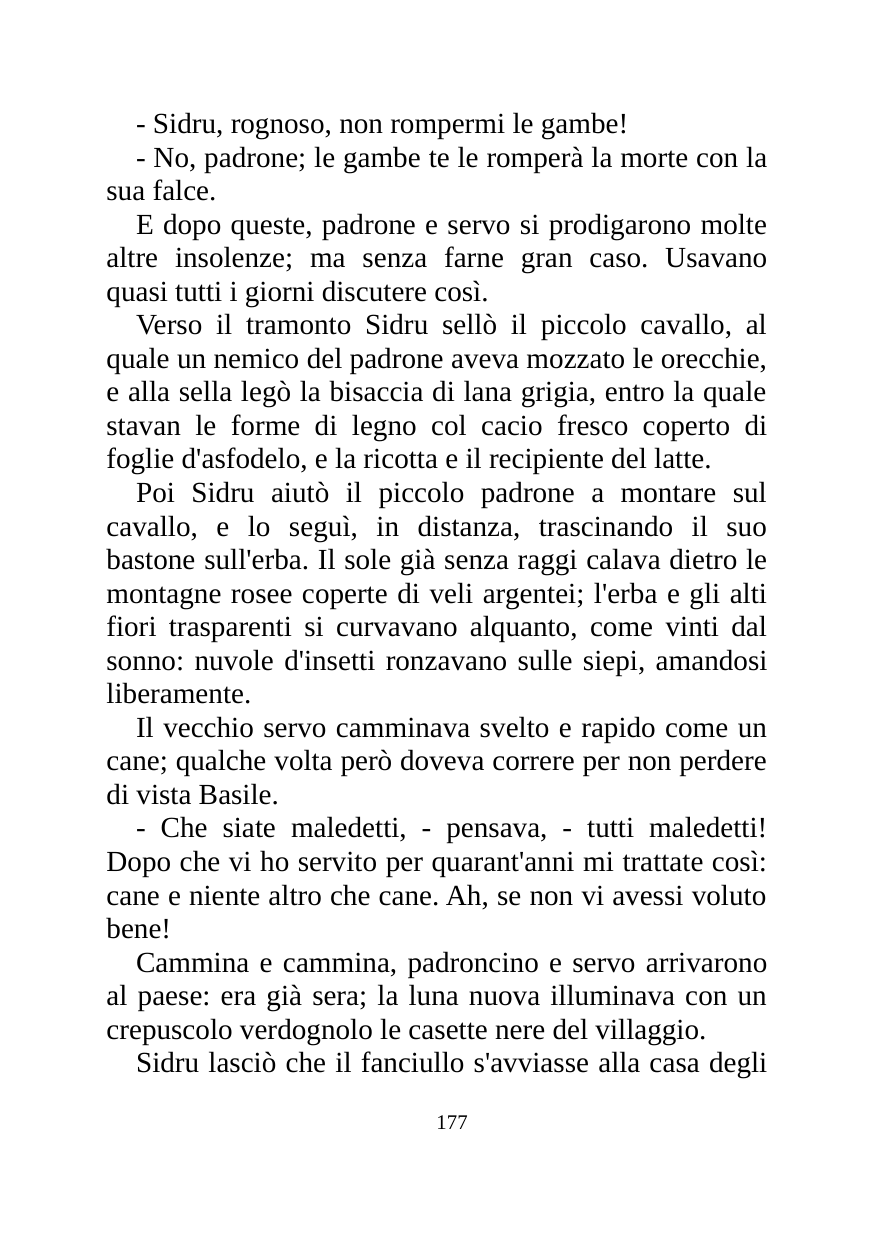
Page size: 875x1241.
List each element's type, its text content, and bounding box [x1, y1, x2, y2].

text Verso il tramonto Sidru sellò il piccolo cavallo, al quale un nemico del padrone aveva mozzato le orecchie, e alla sella legò la bisaccia di lana grigia, entro la quale stavan le forme di legno col cacio fresco coperto di foglie d'asfodelo, e la ricotta e il recipiente del latte. [106, 307, 768, 475]
text Poi Sidru aiutò il piccolo padrone a montare sul cavallo, e lo seguì, in distanza, trascinando il suo bastone sull'erba. Il sole già senza raggi calava dietro le montagne rosee coperte di veli argentei; l'erba e gli alti fiori trasparenti si curvavano alquanto, come vinti dal sonno: nuvole d'insetti ronzavano sulle siepi, amandosi liberamente. [106, 475, 768, 710]
text E dopo queste, padrone e servo si prodigarono molte altre insolenze; ma senza farne gran caso. Usavano quasi tutti i giorni discutere così. [106, 207, 768, 307]
text - Sidru, rognoso, non rompermi le gambe! [106, 106, 768, 140]
text Cammina e cammina, padroncino e servo arrivarono al paese: era già sera; la luna nuova illuminava con un crepuscolo verdognolo le casette nere del villaggio. [106, 945, 768, 1045]
text - Che siate maledetti, - pensava, - tutti maledetti! Dopo che vi ho servito per quarant'anni mi trattate così: cane e niente altro che cane. Ah, se non vi avessi voluto bene! [106, 811, 768, 945]
text Il vecchio servo camminava svelto e rapido come un cane; qualche volta però doveva correre per non perdere di vista Basile. [106, 710, 768, 811]
text - No, padrone; le gambe te le romperà la morte con la sua falce. [106, 140, 768, 207]
text Sidru lasciò che il fanciullo s'avviasse alla casa degli [106, 1045, 768, 1079]
